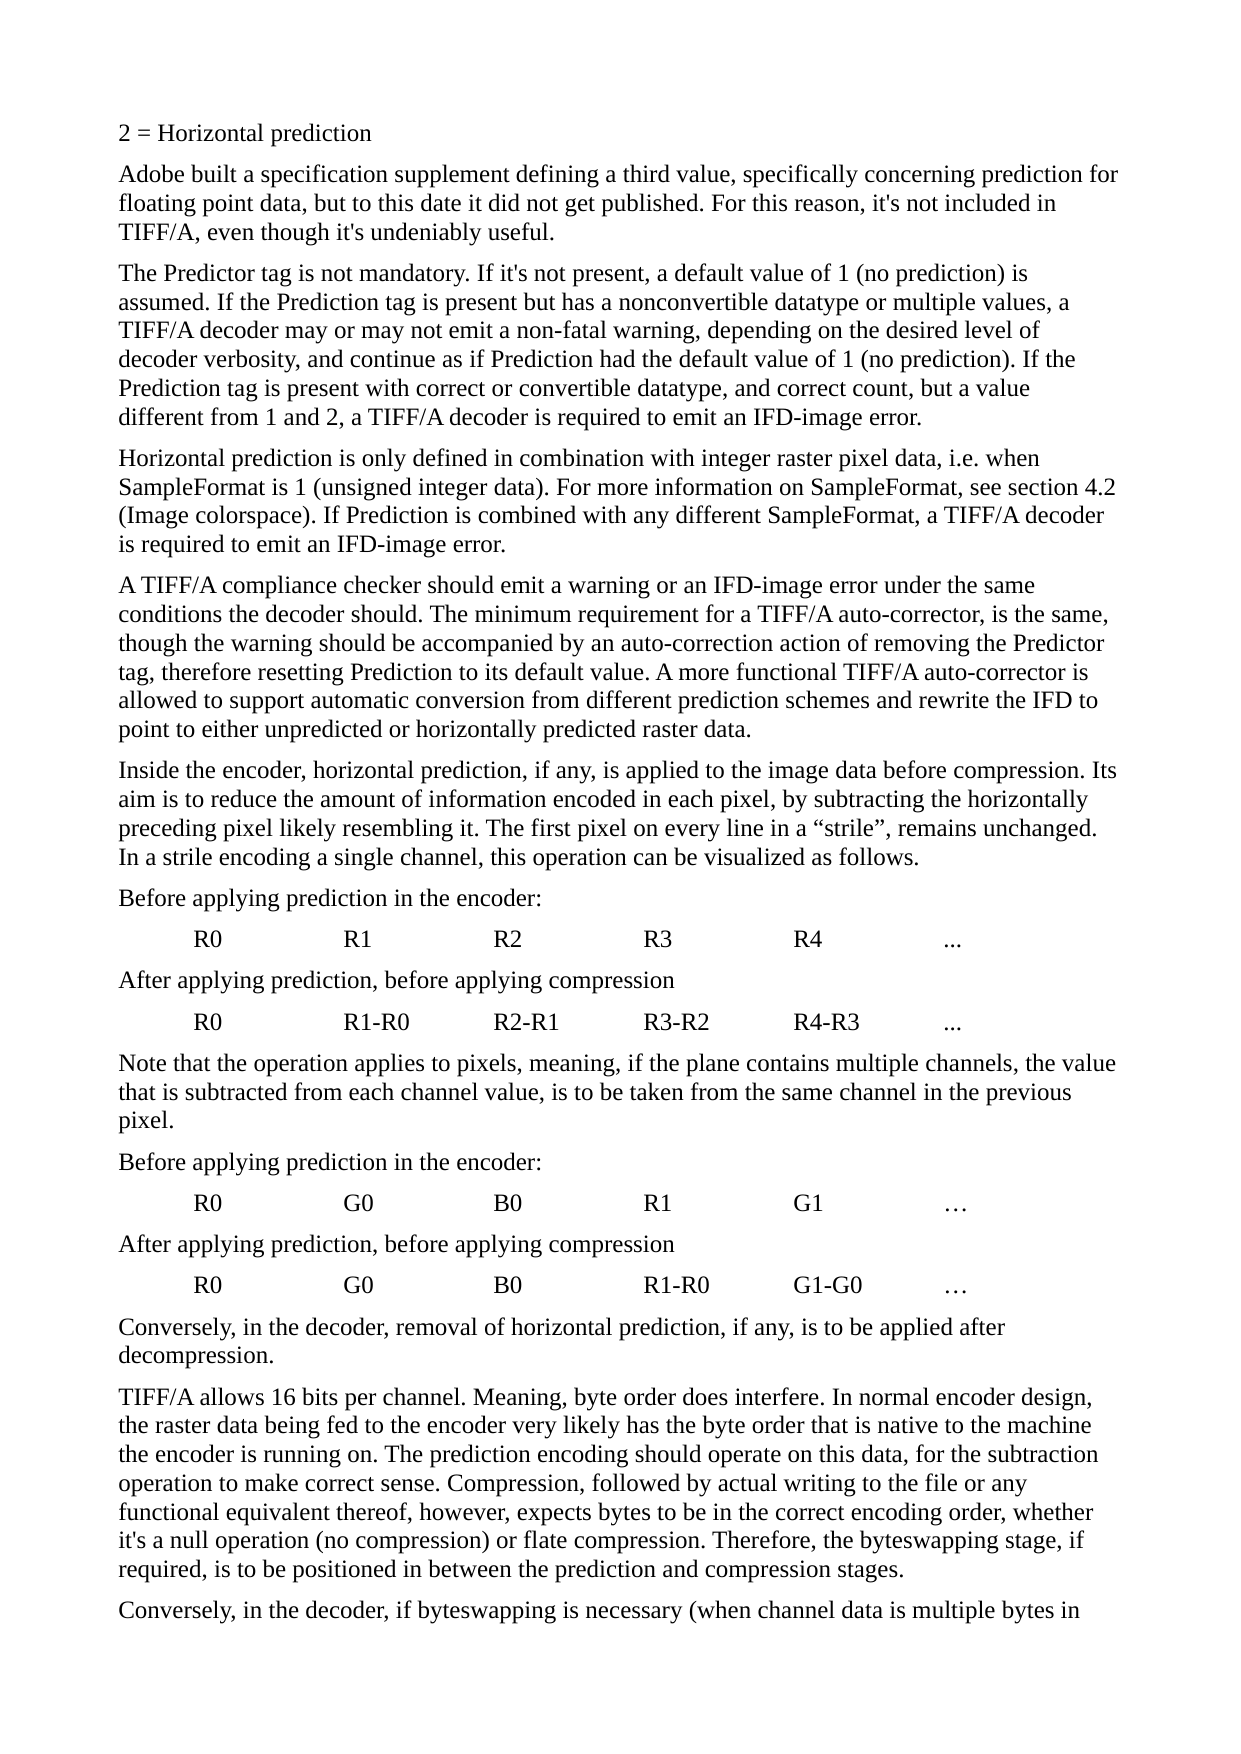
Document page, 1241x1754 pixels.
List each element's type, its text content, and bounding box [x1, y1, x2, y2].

text R0 G0 B0 R1-R0 G1-G0 … [118, 1271, 1122, 1299]
text Note that the operation applies to pixels, meaning, if the plane contains multiple channels, the value that is subtracted from each channel value, is to be taken from the same channel in the previous pixel. [118, 1048, 1122, 1134]
text Horizontal prediction is only defined in combination with integer raster pixel data, i.e. when SampleFormat is 1 (unsigned integer data). For more information on SampleFormat, see section 4.2 (Image colorspace). If Prediction is combined with any different SampleFormat, a TIFF/A decoder is required to emit an IFD-image error. [118, 443, 1122, 558]
text Before applying prediction in the encoder: [118, 1147, 1122, 1176]
text Inside the encoder, horizontal prediction, if any, is applied to the image data before compression. Its aim is to reduce the amount of information encoded in each pixel, by subtracting the horizontally preceding pixel likely resembling it. The first pixel on every line in a “strile”, remains unchanged. In a strile encoding a single channel, this operation can be visualized as follows. [118, 756, 1122, 871]
text R0 R1-R0 R2-R1 R3-R2 R4-R3 ... [118, 1007, 1122, 1036]
text 2 = Horizontal prediction [118, 118, 1122, 147]
text R0 R1 R2 R3 R4 ... [118, 924, 1122, 953]
text The Predictor tag is not mandatory. If it's not present, a default value of 1 (no prediction) is assumed. If the Prediction tag is present but has a nonconvertible datatype or multiple values, a TIFF/A decoder may or may not emit a non-fatal warning, depending on the desired level of decoder verbosity, and continue as if Prediction had the default value of 1 (no prediction). If the Prediction tag is present with correct or convertible datatype, and correct count, but a value different from 1 and 2, a TIFF/A decoder is required to emit an IFD-image error. [118, 258, 1122, 431]
text Conversely, in the decoder, if byteswapping is necessary (when channel data is multiple bytes in [118, 1596, 1122, 1624]
text Conversely, in the decoder, removal of horizontal prediction, if any, is to be applied after decompression. [118, 1312, 1122, 1369]
text Adobe built a specification supplement defining a third value, specifically concerning prediction for floating point data, but to this date it did not get published. For this reason, it's not included in TIFF/A, even though it's undeniably useful. [118, 159, 1122, 246]
text Before applying prediction in the encoder: [118, 883, 1122, 912]
text R0 G0 B0 R1 G1 … [118, 1188, 1122, 1217]
text After applying prediction, before applying compression [118, 1229, 1122, 1258]
text TIFF/A allows 16 bits per channel. Meaning, byte order does interfere. In normal encoder design, the raster data being fed to the encoder very likely has the byte order that is native to the machine the encoder is running on. The prediction encoding should operate on this data, for the subtraction operation to make correct sense. Compression, followed by actual writing to the file or any functional equivalent thereof, however, expects bytes to be in the correct encoding order, whether it's a null operation (no compression) or flate compression. Therefore, the byteswapping stage, if required, is to be positioned in between the prediction and compression stages. [118, 1382, 1122, 1583]
text A TIFF/A compliance checker should emit a warning or an IFD-image error under the same conditions the decoder should. The minimum requirement for a TIFF/A auto-corrector, is the same, though the warning should be accompanied by an auto-correction action of removing the Predictor tag, therefore resetting Prediction to its default value. A more functional TIFF/A auto-corrector is allowed to support automatic conversion from different prediction schemes and rewrite the IFD to point to either unpredicted or horizontally predicted raster data. [118, 571, 1122, 743]
text After applying prediction, before applying compression [118, 966, 1122, 994]
